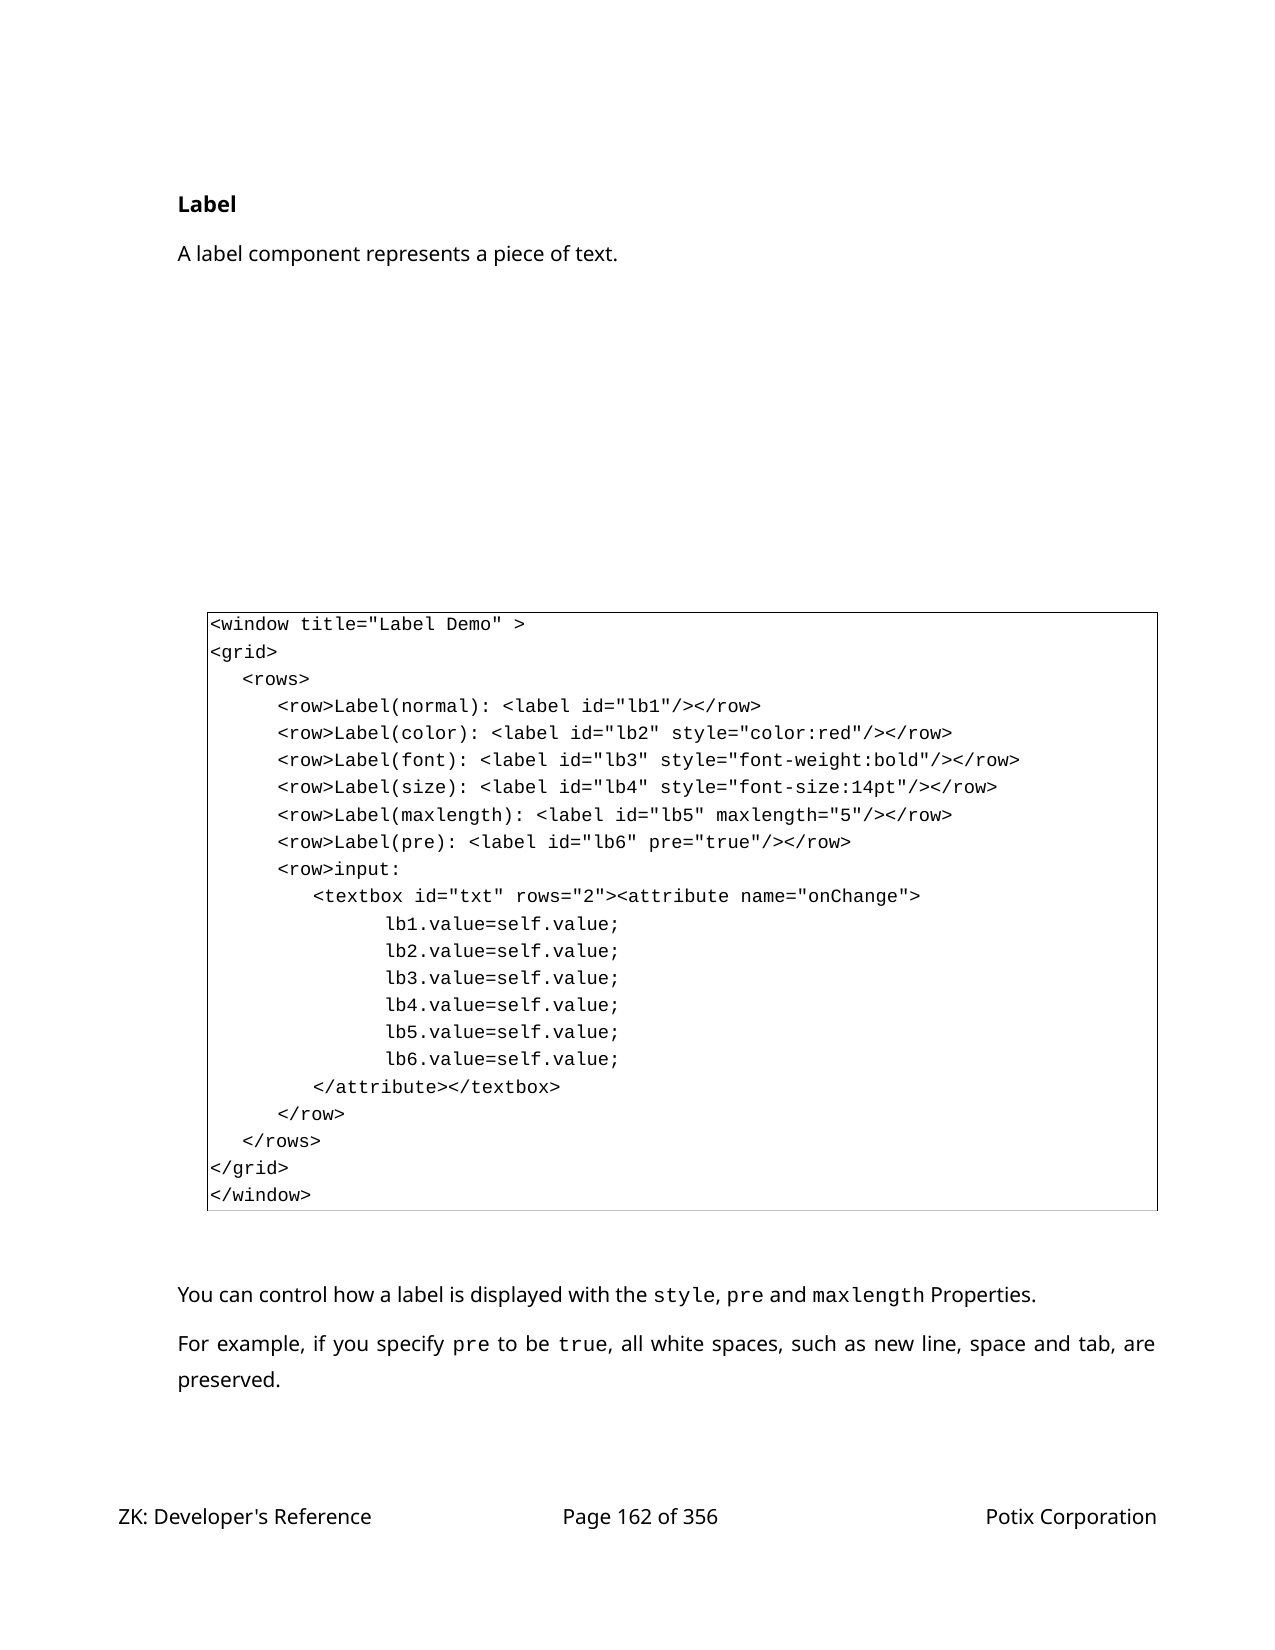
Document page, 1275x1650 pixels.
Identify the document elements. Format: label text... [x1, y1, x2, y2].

text <grid> [208, 639, 1157, 664]
text A label component represents a piece of text. [177, 239, 1157, 268]
text </grid> [208, 1156, 1157, 1180]
text lb2.value=self.value; [208, 938, 1157, 963]
text lb6.value=self.value; [208, 1047, 1157, 1072]
text <rows> [208, 667, 1157, 691]
text lb4.value=self.value; [208, 993, 1157, 1017]
text <row>Label(pre): <label id="lb6" pre="true"/></row> [208, 830, 1157, 854]
subtitle Label [177, 189, 1157, 219]
text </window> [208, 1183, 1157, 1210]
text <row>Label(maxlength): <label id="lb5" maxlength="5"/></row> [208, 803, 1157, 827]
text <row>input: [208, 857, 1157, 881]
text <row>Label(normal): <label id="lb1"/></row> [208, 694, 1157, 718]
text For example, if you specify pre to be true, all white spaces, such as new line, space and tab, are preserved. [177, 1329, 1157, 1393]
text lb5.value=self.value; [208, 1020, 1157, 1044]
text <row>Label(color): <label id="lb2" style="color:red"/></row> [208, 721, 1157, 745]
text <window title="Label Demo" > [208, 613, 1157, 637]
text <row>Label(font): <label id="lb3" style="font-weight:bold"/></row> [208, 748, 1157, 772]
text <textbox id="txt" rows="2"><attribute name="onChange"> [208, 884, 1157, 908]
text lb1.value=self.value; [208, 911, 1157, 936]
text </rows> [208, 1129, 1157, 1153]
text </row> [208, 1102, 1157, 1126]
text You can control how a label is displayed with the style, pre and maxlength Properties. [177, 1280, 1157, 1308]
text <row>Label(size): <label id="lb4" style="font-size:14pt"/></row> [208, 775, 1157, 800]
text </attribute></textbox> [208, 1074, 1157, 1099]
text lb3.value=self.value; [208, 966, 1157, 990]
